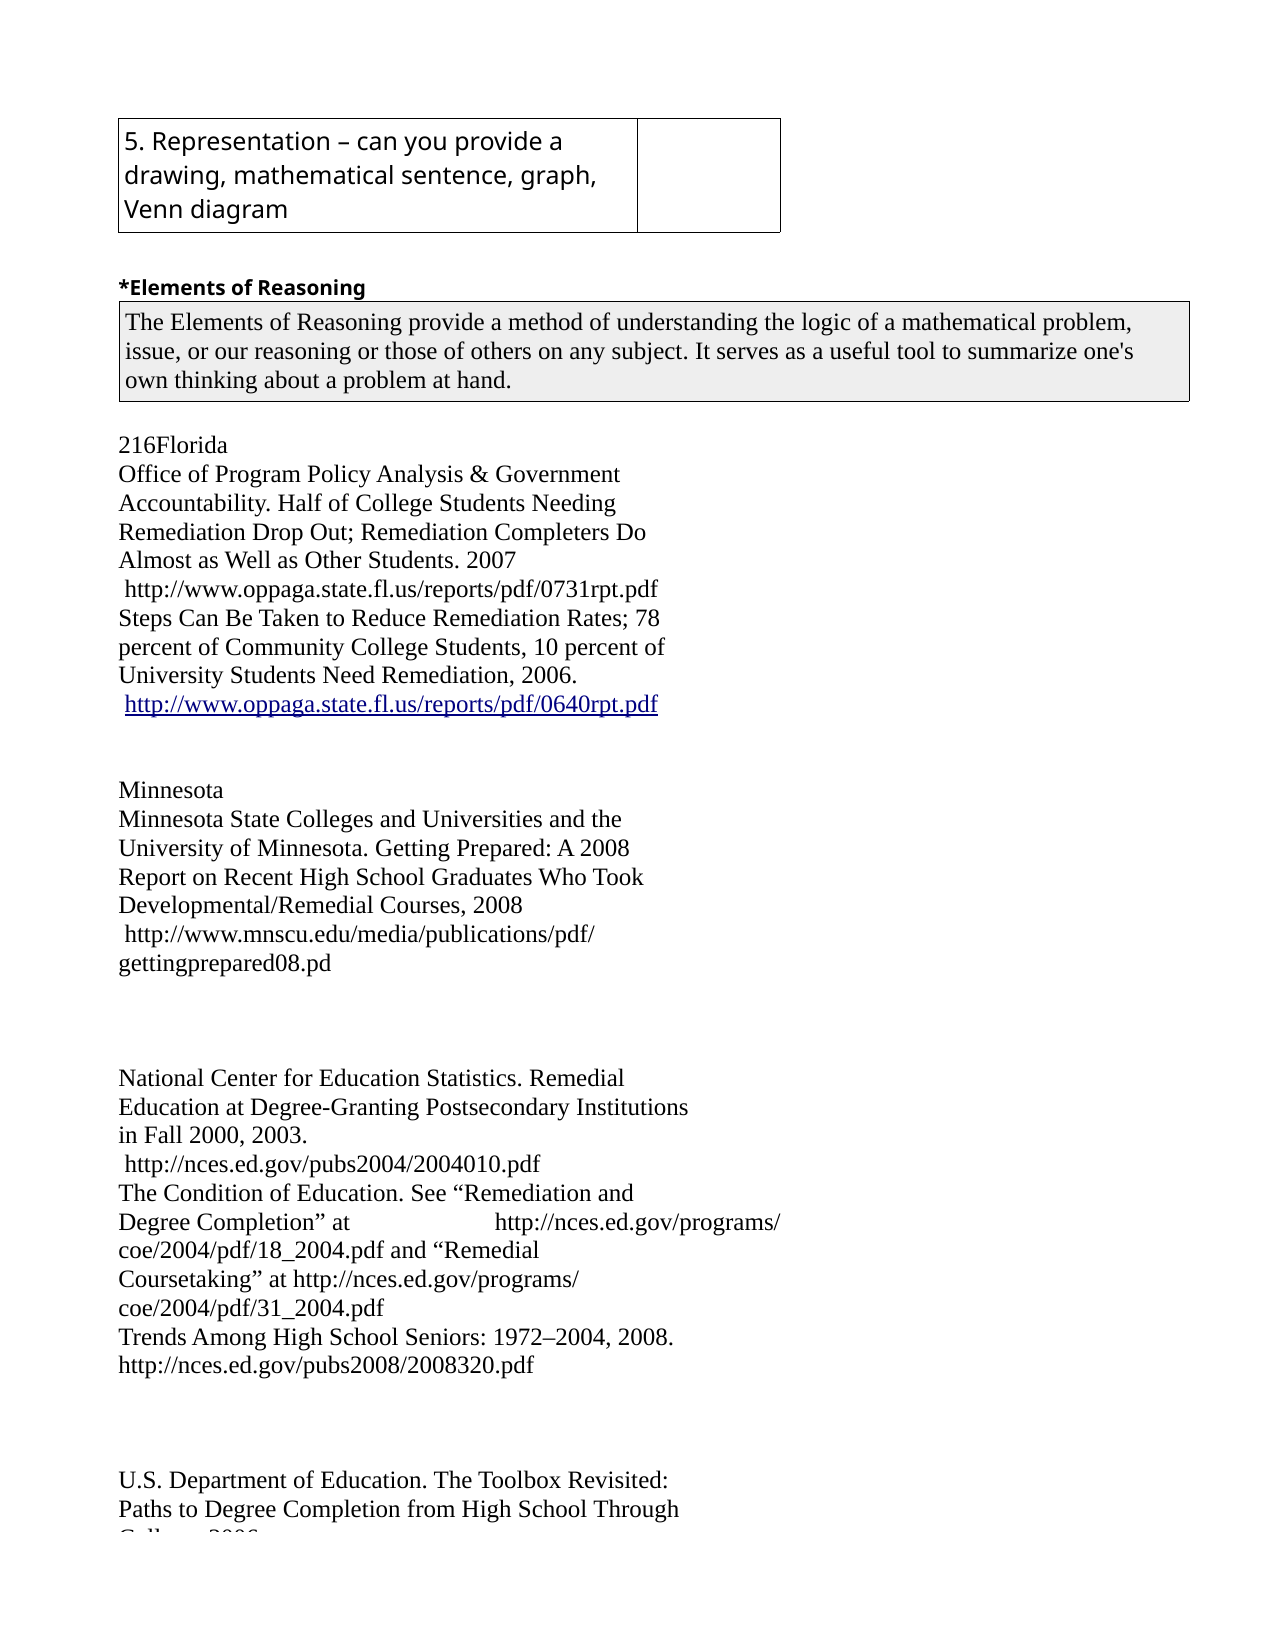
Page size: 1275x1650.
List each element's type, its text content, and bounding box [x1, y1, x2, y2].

table_cell [638, 119, 780, 232]
table_cell 5. Representation – can you provide a drawing, mathematical sentence, graph, Venn diagram [119, 119, 637, 232]
table_header The Elements of Reasoning provide a method of understanding the logic of a mathematical problem, issue, or our reasoning or those of others on any subject. It serves as a useful tool to summarize one's own thinking about a problem at hand. [120, 302, 1189, 401]
text *Elements of Reasoning [118, 273, 1157, 301]
